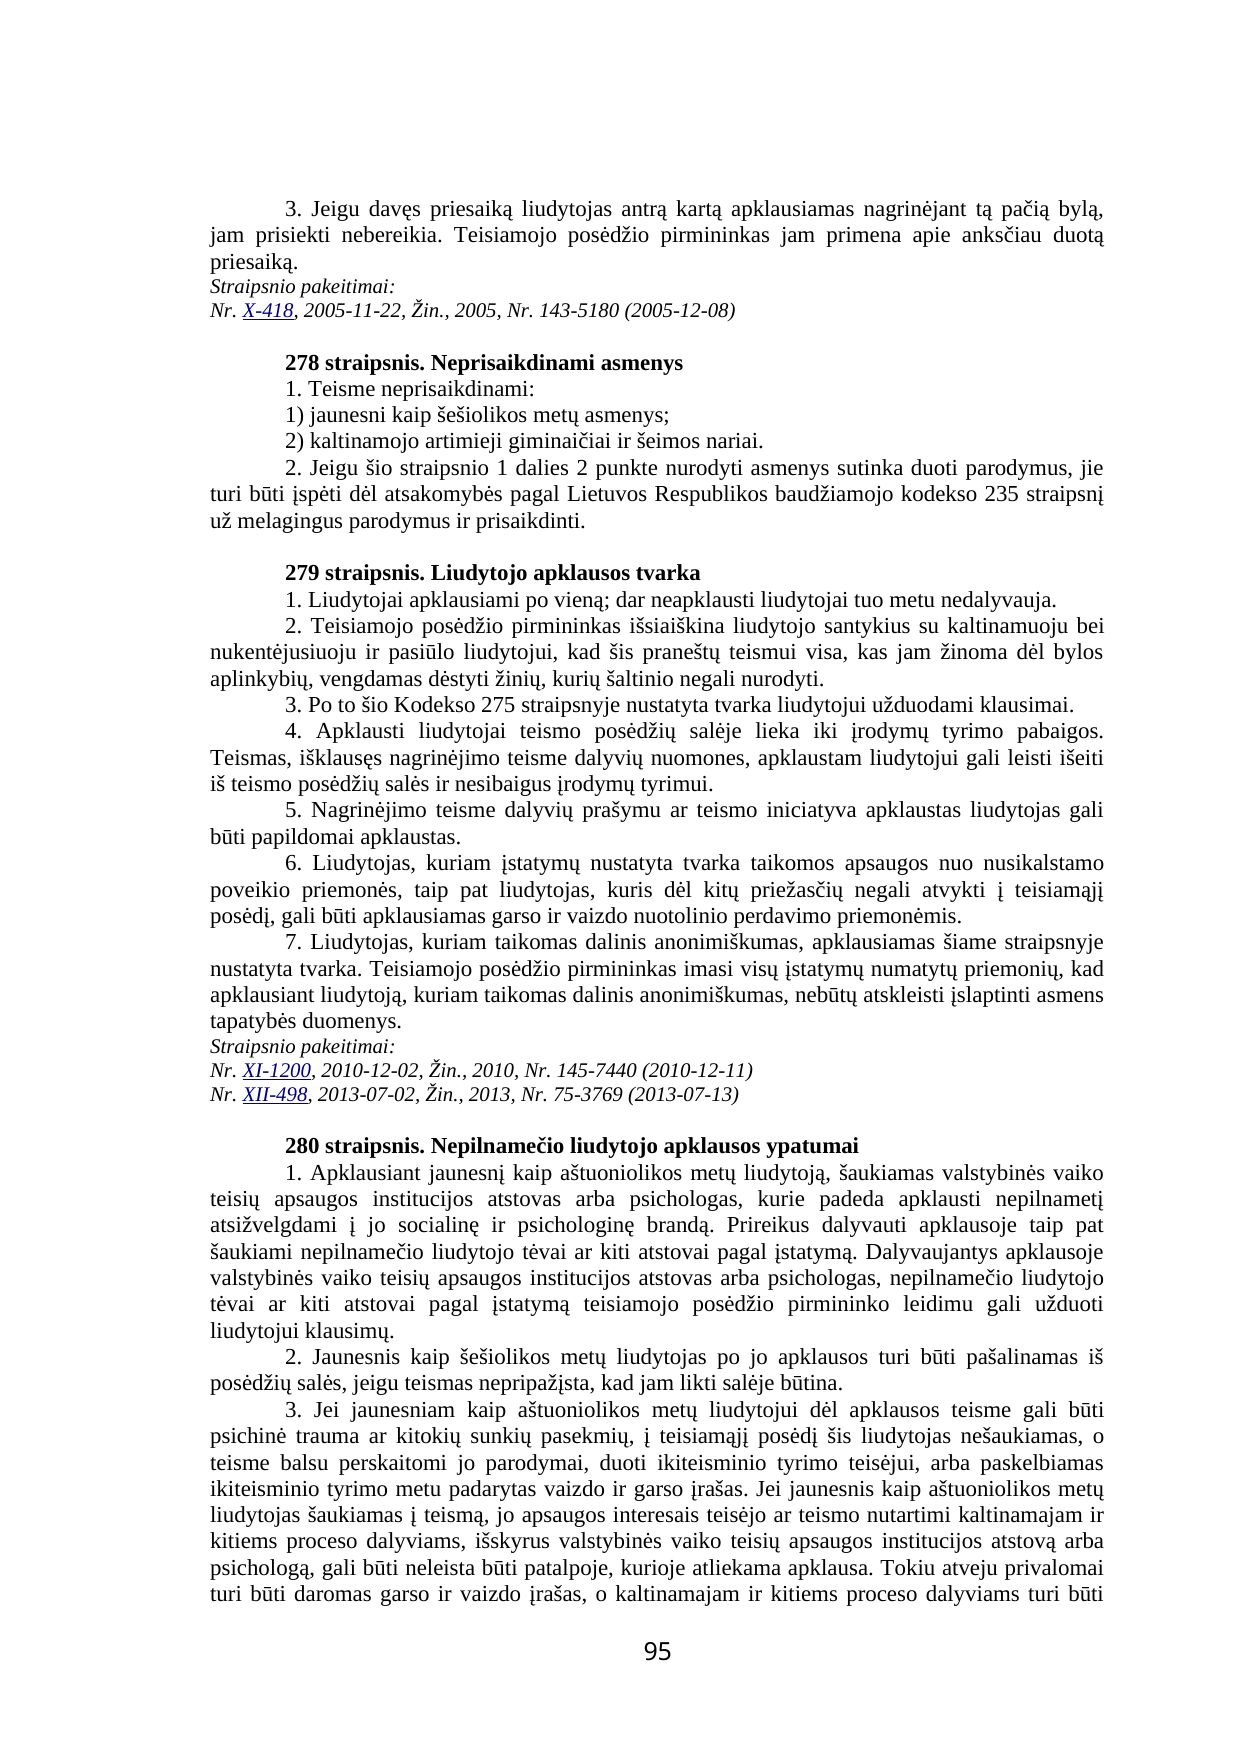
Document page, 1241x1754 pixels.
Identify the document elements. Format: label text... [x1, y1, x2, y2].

text Straipsnio pakeitimai: [210, 1034, 1106, 1058]
text 4. Apklausti liudytojai teismo posėdžių salėje lieka iki įrodymų tyrimo pabaigos. Teismas, išklausęs nagrinėjimo teisme dalyvių nuomones, apklaustam liudytojui gali leisti išeiti iš teismo posėdžių salės ir nesibaigus įrodymų tyrimui. [210, 717, 1106, 797]
text Nr. XII-498, 2013-07-02, Žin., 2013, Nr. 75-3769 (2013-07-13) [210, 1082, 1106, 1106]
text 2) kaltinamojo artimieji giminaičiai ir šeimos nariai. [210, 428, 1106, 454]
text 7. Liudytojas, kuriam taikomas dalinis anonimiškumas, apklausiamas šiame straipsnyje nustatyta tvarka. Teisiamojo posėdžio pirmininkas imasi visų įstatymų numatytų priemonių, kad apklausiant liudytoją, kuriam taikomas dalinis anonimiškumas, nebūtų atskleisti įslaptinti asmens tapatybės duomenys. [210, 928, 1106, 1034]
text 2. Jaunesnis kaip šešiolikos metų liudytojas po jo apklausos turi būti pašalinamas iš posėdžių salės, jeigu teismas nepripažįsta, kad jam likti salėje būtina. [210, 1343, 1106, 1396]
text Nr. X-418, 2005-11-22, Žin., 2005, Nr. 143-5180 (2005-12-08) [210, 298, 1106, 322]
text 280 straipsnis. Nepilnamečio liudytojo apklausos ypatumai [210, 1132, 1106, 1159]
text Straipsnio pakeitimai: [210, 274, 1106, 298]
text 3. Jei jaunesniam kaip aštuoniolikos metų liudytojui dėl apklausos teisme gali būti psichinė trauma ar kitokių sunkių pasekmių, į teisiamąjį posėdį šis liudytojas nešaukiamas, o teisme balsu perskaitomi jo parodymai, duoti ikiteisminio tyrimo teisėjui, arba paskelbiamas ikiteisminio tyrimo metu padarytas vaizdo ir garso įrašas. Jei jaunesnis kaip aštuoniolikos metų liudytojas šaukiamas į teismą, jo apsaugos interesais teisėjo ar teismo nutartimi kaltinamajam ir kitiems proceso dalyviams, išskyrus valstybinės vaiko teisių apsaugos institucijos atstovą arba psichologą, gali būti neleista būti patalpoje, kurioje atliekama apklausa. Tokiu atveju privalomai turi būti daromas garso ir vaizdo įrašas, o kaltinamajam ir kitiems proceso dalyviams turi būti [210, 1396, 1106, 1607]
text 6. Liudytojas, kuriam įstatymų nustatyta tvarka taikomos apsaugos nuo nusikalstamo poveikio priemonės, taip pat liudytojas, kuris dėl kitų priežasčių negali atvykti į teisiamąjį posėdį, gali būti apklausiamas garso ir vaizdo nuotolinio perdavimo priemonėmis. [210, 849, 1106, 928]
text 2. Jeigu šio straipsnio 1 dalies 2 punkte nurodyti asmenys sutinka duoti parodymus, jie turi būti įspėti dėl atsakomybės pagal Lietuvos Respublikos baudžiamojo kodekso 235 straipsnį už melagingus parodymus ir prisaikdinti. [210, 454, 1106, 533]
text Nr. XI-1200, 2010-12-02, Žin., 2010, Nr. 145-7440 (2010-12-11) [210, 1058, 1106, 1082]
text 3. Po to šio Kodekso 275 straipsnyje nustatyta tvarka liudytojui užduodami klausimai. [210, 691, 1106, 717]
text 1) jaunesni kaip šešiolikos metų asmenys; [210, 401, 1106, 428]
text 1. Teisme neprisaikdinami: [210, 375, 1106, 401]
text 1. Apklausiant jaunesnį kaip aštuoniolikos metų liudytoją, šaukiamas valstybinės vaiko teisių apsaugos institucijos atstovas arba psichologas, kurie padeda apklausti nepilnametį atsižvelgdami į jo socialinę ir psichologinę brandą. Prireikus dalyvauti apklausoje taip pat šaukiami nepilnamečio liudytojo tėvai ar kiti atstovai pagal įstatymą. Dalyvaujantys apklausoje valstybinės vaiko teisių apsaugos institucijos atstovas arba psichologas, nepilnamečio liudytojo tėvai ar kiti atstovai pagal įstatymą teisiamojo posėdžio pirmininko leidimu gali užduoti liudytojui klausimų. [210, 1159, 1106, 1343]
text 278 straipsnis. Neprisaikdinami asmenys [210, 348, 1106, 375]
text 5. Nagrinėjimo teisme dalyvių prašymu ar teismo iniciatyva apklaustas liudytojas gali būti papildomai apklaustas. [210, 797, 1106, 849]
text 279 straipsnis. Liudytojo apklausos tvarka [210, 559, 1106, 586]
text 2. Teisiamojo posėdžio pirmininkas išsiaiškina liudytojo santykius su kaltinamuoju bei nukentėjusiuoju ir pasiūlo liudytojui, kad šis praneštų teismui visa, kas jam žinoma dėl bylos aplinkybių, vengdamas dėstyti žinių, kurių šaltinio negali nurodyti. [210, 612, 1106, 691]
text 3. Jeigu davęs priesaiką liudytojas antrą kartą apklausiamas nagrinėjant tą pačią bylą, jam prisiekti nebereikia. Teisiamojo posėdžio pirmininkas jam primena apie anksčiau duotą priesaiką. [210, 195, 1106, 274]
text 1. Liudytojai apklausiami po vieną; dar neapklausti liudytojai tuo metu nedalyvauja. [210, 586, 1106, 612]
